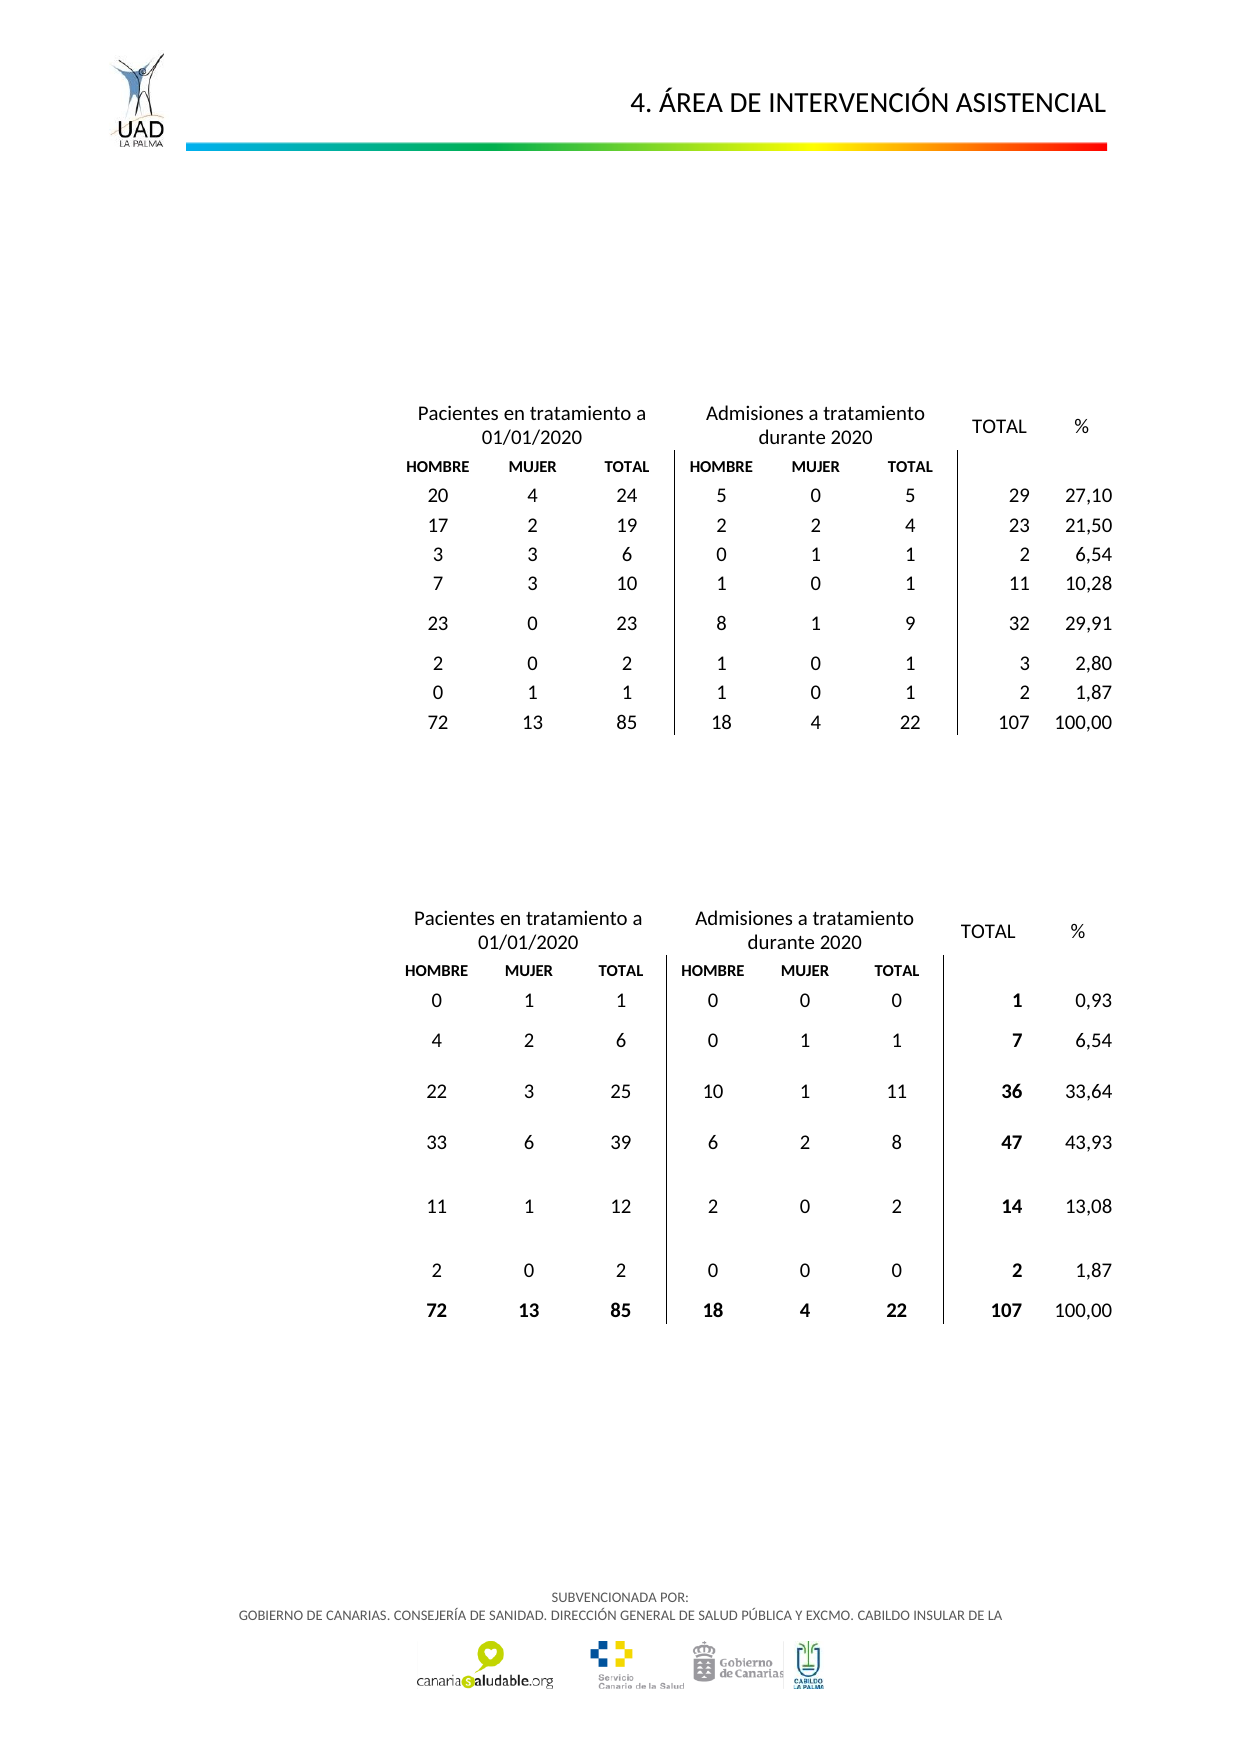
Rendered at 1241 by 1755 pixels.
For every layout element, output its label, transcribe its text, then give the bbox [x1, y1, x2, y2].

table_cell 7 [944, 1015, 1033, 1064]
table_cell MUJER [486, 451, 579, 479]
table_cell 1 [675, 569, 768, 596]
table_cell 1 [759, 1065, 850, 1116]
table_cell 3 [958, 648, 1040, 676]
table_cell 11 [391, 1168, 482, 1244]
table_cell 6 [580, 540, 674, 567]
table_cell Pacientes en tratamiento a 01/01/2020 [391, 905, 667, 955]
table_cell Otros [120, 678, 390, 706]
table_cell Únicamente con pareja [120, 510, 390, 538]
table_cell 0 [769, 569, 862, 596]
table_cell HOMBRE [391, 956, 482, 984]
table_cell 24 [580, 481, 674, 509]
table_cell Ha finalizado estudios superiores [120, 1245, 390, 1294]
table_cell 36 [944, 1065, 1033, 1116]
table_cell [944, 956, 1033, 984]
table_cell 20 [391, 481, 485, 509]
table_cell TOTAL [575, 956, 666, 984]
table_cell 2 [958, 540, 1040, 567]
table_cell 3 [391, 540, 485, 567]
table_cell 2,80 [1041, 648, 1123, 676]
table_cell 0 [391, 678, 485, 706]
table_cell 18 [667, 1295, 758, 1324]
table_cell 0 [667, 985, 758, 1013]
table_cell 72 [391, 707, 485, 735]
table_cell No ha finalizado la educación primaria obligatoria [120, 1015, 390, 1064]
table_cell MUJER [483, 956, 574, 984]
table_cell 2 [675, 510, 768, 538]
table_cell 0 [486, 648, 579, 676]
table_cell 107 [944, 1295, 1033, 1324]
table_cell 100,00 [1041, 707, 1123, 735]
table_cell 2 [580, 648, 674, 676]
table_cell 1 [486, 678, 579, 706]
table_cell 29,91 [1041, 598, 1123, 647]
table_cell 1 [483, 985, 574, 1013]
table_cell Con la pareja e hijos/as [120, 569, 390, 596]
table_cell 13 [483, 1295, 574, 1324]
table_cell 2 [575, 1245, 666, 1294]
table_cell [1034, 956, 1123, 984]
table_cell 4 [863, 510, 957, 538]
table_cell Ha finalizado la educación primaria obligatoria [120, 1065, 390, 1116]
table_cell 8 [852, 1117, 943, 1166]
table_cell 14 [944, 1168, 1033, 1244]
table_cell [120, 905, 390, 955]
table_cell 2 [944, 1245, 1033, 1294]
table_cell 2 [483, 1015, 574, 1064]
table_cell 10 [667, 1065, 758, 1116]
table_cell [120, 401, 390, 450]
table_cell 0 [769, 481, 862, 509]
table_cell 0 [667, 1245, 758, 1294]
table_cell 2 [759, 1117, 850, 1166]
table_cell 18 [675, 707, 768, 735]
table_cell 32 [958, 598, 1040, 647]
table_cell 1 [483, 1168, 574, 1244]
table_cell 43,93 [1034, 1117, 1123, 1166]
table_cell 23 [391, 598, 485, 647]
table_cell % [1041, 401, 1123, 450]
table_cell 0 [759, 985, 850, 1013]
table_cell 2 [391, 648, 485, 676]
table_cell 6 [667, 1117, 758, 1166]
table_cell 5 [675, 481, 768, 509]
table_cell HOMBRE [675, 451, 768, 479]
table_cell Admisiones a tratamiento durante 2020 [674, 401, 957, 450]
table_cell 1 [863, 648, 957, 676]
table_cell 4 [769, 707, 862, 735]
table_header ESTUDIOS REALIZADOS [120, 874, 1123, 904]
table_cell [120, 451, 390, 479]
table_cell 3 [486, 569, 579, 596]
table_cell 0,93 [1034, 985, 1123, 1013]
table_cell 0 [769, 678, 862, 706]
table_cell Ha finalizado la educación secundaria obligatoria [120, 1117, 390, 1166]
table_cell HOMBRE [667, 956, 758, 984]
table_cell 0 [667, 1015, 758, 1064]
table_cell [958, 451, 1040, 479]
table_cell 1 [769, 598, 862, 647]
table_cell 100,00 [1034, 1295, 1123, 1324]
table_cell 33,64 [1034, 1065, 1123, 1116]
table_cell 12 [575, 1168, 666, 1244]
table_cell 107 [958, 707, 1040, 735]
table_cell 11 [852, 1065, 943, 1116]
table_cell 1 [852, 1015, 943, 1064]
table_cell [1041, 451, 1123, 479]
table_cell 1 [675, 648, 768, 676]
table_cell TOTAL [943, 905, 1033, 955]
table_cell 1,87 [1041, 678, 1123, 706]
table_cell Admisiones a tratamiento durante 2020 [667, 905, 943, 955]
table_cell 85 [580, 707, 674, 735]
table_cell 0 [759, 1245, 850, 1294]
table_cell 1 [769, 540, 862, 567]
table_cell 0 [483, 1245, 574, 1294]
table_cell 4 [486, 481, 579, 509]
table_cell 0 [759, 1168, 850, 1244]
table_cell 1 [863, 678, 957, 706]
table_cell 6 [575, 1015, 666, 1064]
table_cell TOTAL [958, 401, 1040, 450]
table_cell 2 [769, 510, 862, 538]
table_cell 8 [675, 598, 768, 647]
table_cell No sabe leer ni escribir [120, 985, 390, 1013]
table_cell 3 [486, 540, 579, 567]
table_cell 7 [391, 569, 485, 596]
table_cell 39 [575, 1117, 666, 1166]
table_cell 13 [486, 707, 579, 735]
table_cell 47 [944, 1117, 1033, 1166]
table_cell TOTAL [863, 451, 957, 479]
table_cell 1 [863, 569, 957, 596]
table_cell 27,10 [1041, 481, 1123, 509]
table_cell [120, 707, 390, 735]
table_cell [120, 1295, 390, 1324]
table_cell 1 [863, 540, 957, 567]
table_cell 0 [391, 985, 482, 1013]
table_cell 17 [391, 510, 485, 538]
table_cell 22 [863, 707, 957, 735]
table_cell 1 [675, 678, 768, 706]
table_cell 72 [391, 1295, 482, 1324]
table_cell 11 [958, 569, 1040, 596]
table_cell TOTAL [852, 956, 943, 984]
table_cell 10 [580, 569, 674, 596]
table_cell 0 [675, 540, 768, 567]
table_cell 10,28 [1041, 569, 1123, 596]
table_cell 33 [391, 1117, 482, 1166]
table_cell 21,50 [1041, 510, 1123, 538]
table_cell Pacientes en tratamiento a 01/01/2020 [391, 401, 674, 450]
table_cell 1 [944, 985, 1033, 1013]
table_cell 0 [852, 1245, 943, 1294]
table_cell 23 [580, 598, 674, 647]
table_cell 19 [580, 510, 674, 538]
table_cell 6 [483, 1117, 574, 1166]
table_cell 23 [958, 510, 1040, 538]
table_cell 2 [958, 678, 1040, 706]
table_cell 6,54 [1034, 1015, 1123, 1064]
table_cell 2 [486, 510, 579, 538]
table_cell 6,54 [1041, 540, 1123, 567]
table_cell 1 [580, 678, 674, 706]
table_cell 22 [852, 1295, 943, 1324]
table_cell [120, 956, 390, 984]
table_cell 0 [852, 985, 943, 1013]
table_cell 1 [575, 985, 666, 1013]
table_cell 2 [391, 1245, 482, 1294]
table_cell 29 [958, 481, 1040, 509]
table_cell 22 [391, 1065, 482, 1116]
table_cell 3 [483, 1065, 574, 1116]
table_cell Con madre y/o padre, o familia de origen [120, 598, 390, 647]
table_header CONVIVENCIA [120, 369, 1123, 399]
table_cell 9 [863, 598, 957, 647]
table_cell 13,08 [1034, 1168, 1123, 1244]
table_cell % [1034, 905, 1123, 955]
table_cell Con amigos/as [120, 648, 390, 676]
table_cell MUJER [769, 451, 862, 479]
table_cell HOMBRE [391, 451, 485, 479]
table_cell 25 [575, 1065, 666, 1116]
table_cell 2 [667, 1168, 758, 1244]
table_cell 0 [769, 648, 862, 676]
table_cell 0 [486, 598, 579, 647]
table_cell MUJER [759, 956, 850, 984]
table_cell Sólo/a [120, 481, 390, 509]
table_cell Únicamente con hijos/as [120, 540, 390, 567]
table_cell 5 [863, 481, 957, 509]
table_cell TOTAL [580, 451, 674, 479]
table_cell 1,87 [1034, 1245, 1123, 1294]
table_cell 4 [391, 1015, 482, 1064]
table_cell 1 [759, 1015, 850, 1064]
table_cell Ha finalizado bachillerato o ciclo formativo de grado medio [120, 1168, 390, 1244]
table_cell 4 [759, 1295, 850, 1324]
table_cell 2 [852, 1168, 943, 1244]
table_cell 85 [575, 1295, 666, 1324]
